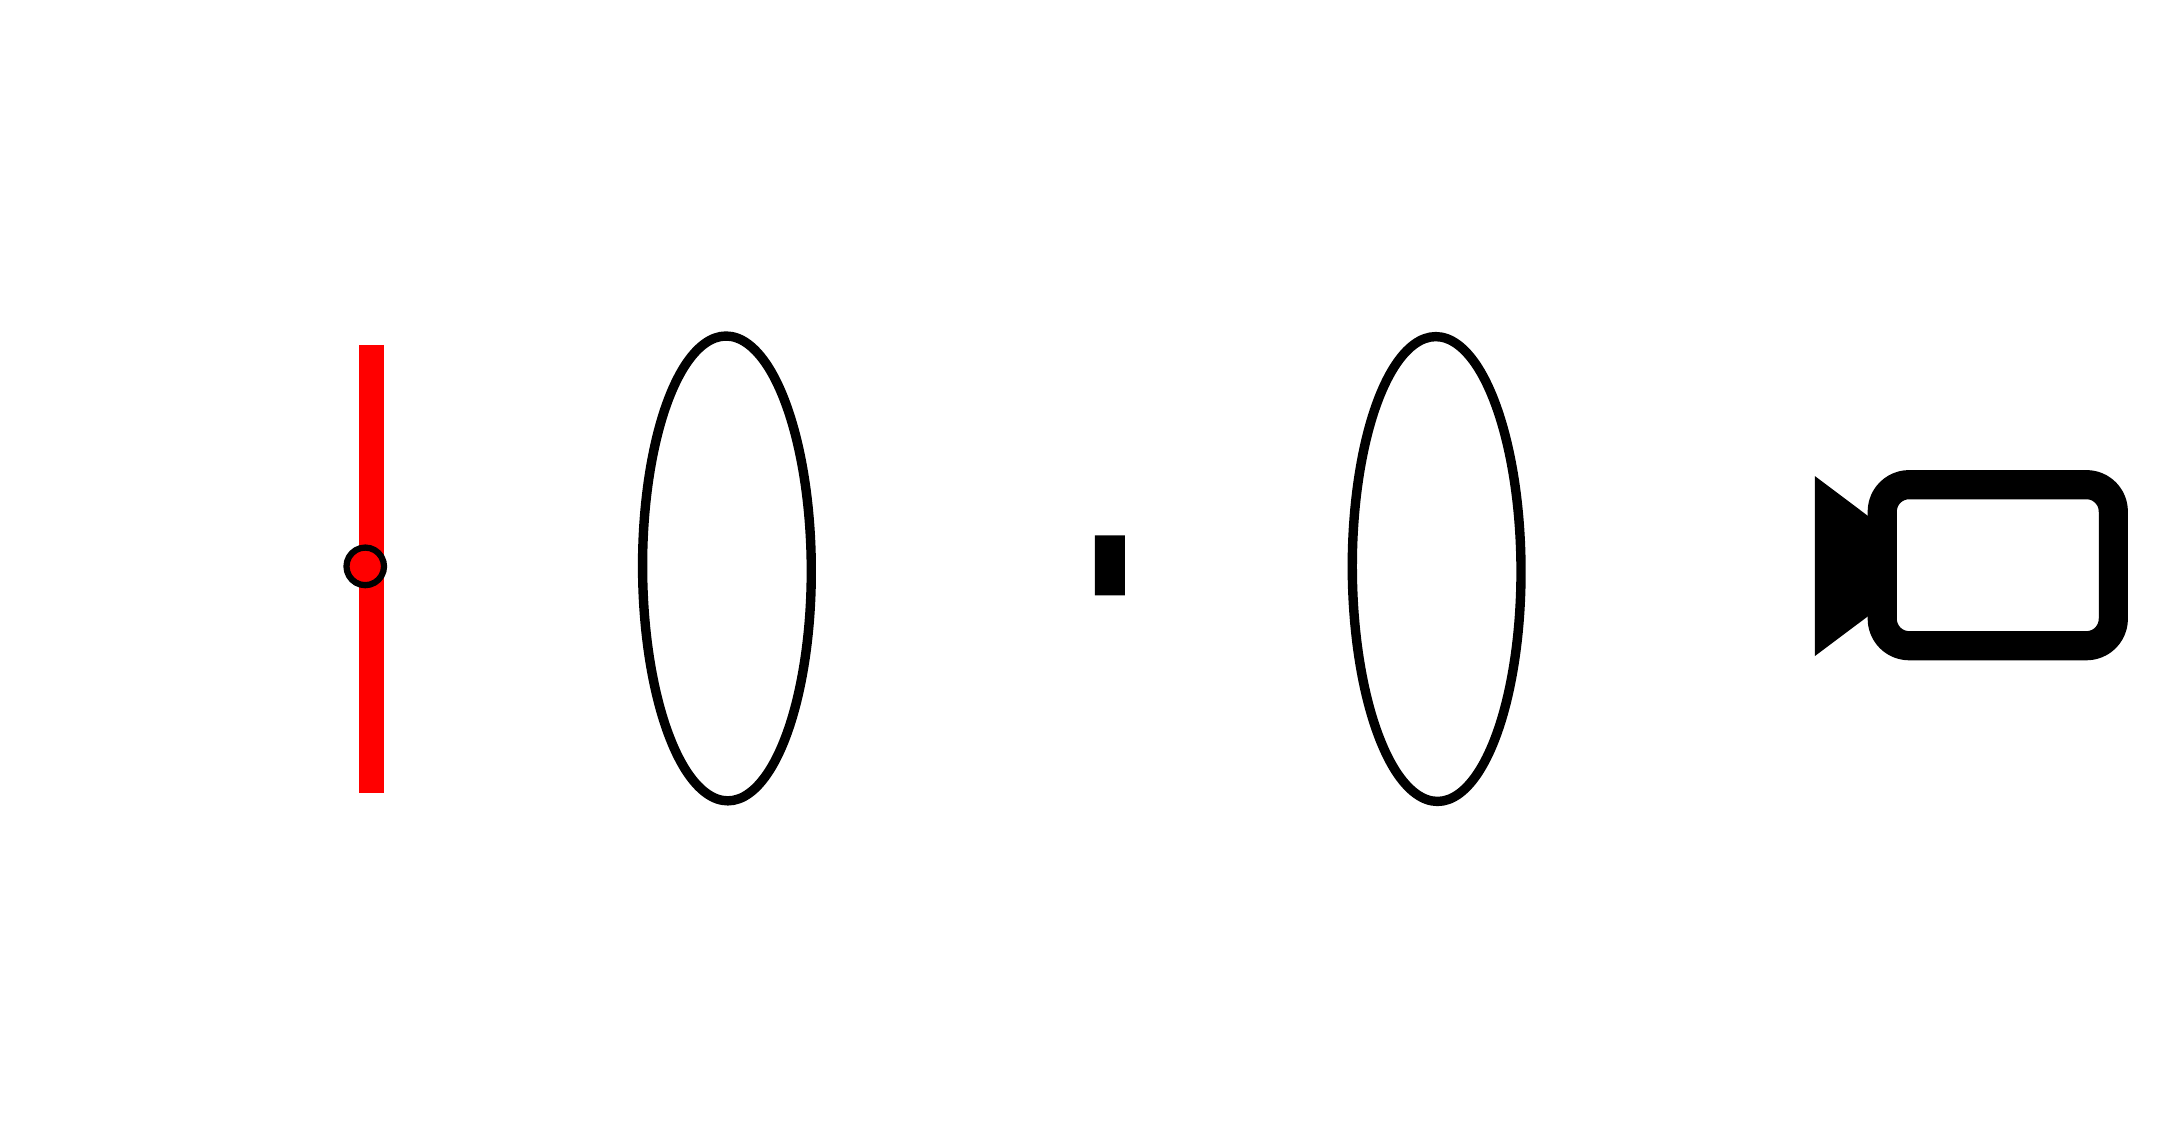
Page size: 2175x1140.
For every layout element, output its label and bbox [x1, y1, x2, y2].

text_box [1882, 484, 2114, 646]
text_box [1094, 535, 1125, 596]
text_box [1352, 336, 1522, 802]
text_box [1814, 476, 1875, 657]
text_box [346, 547, 385, 586]
text_box [642, 336, 812, 801]
